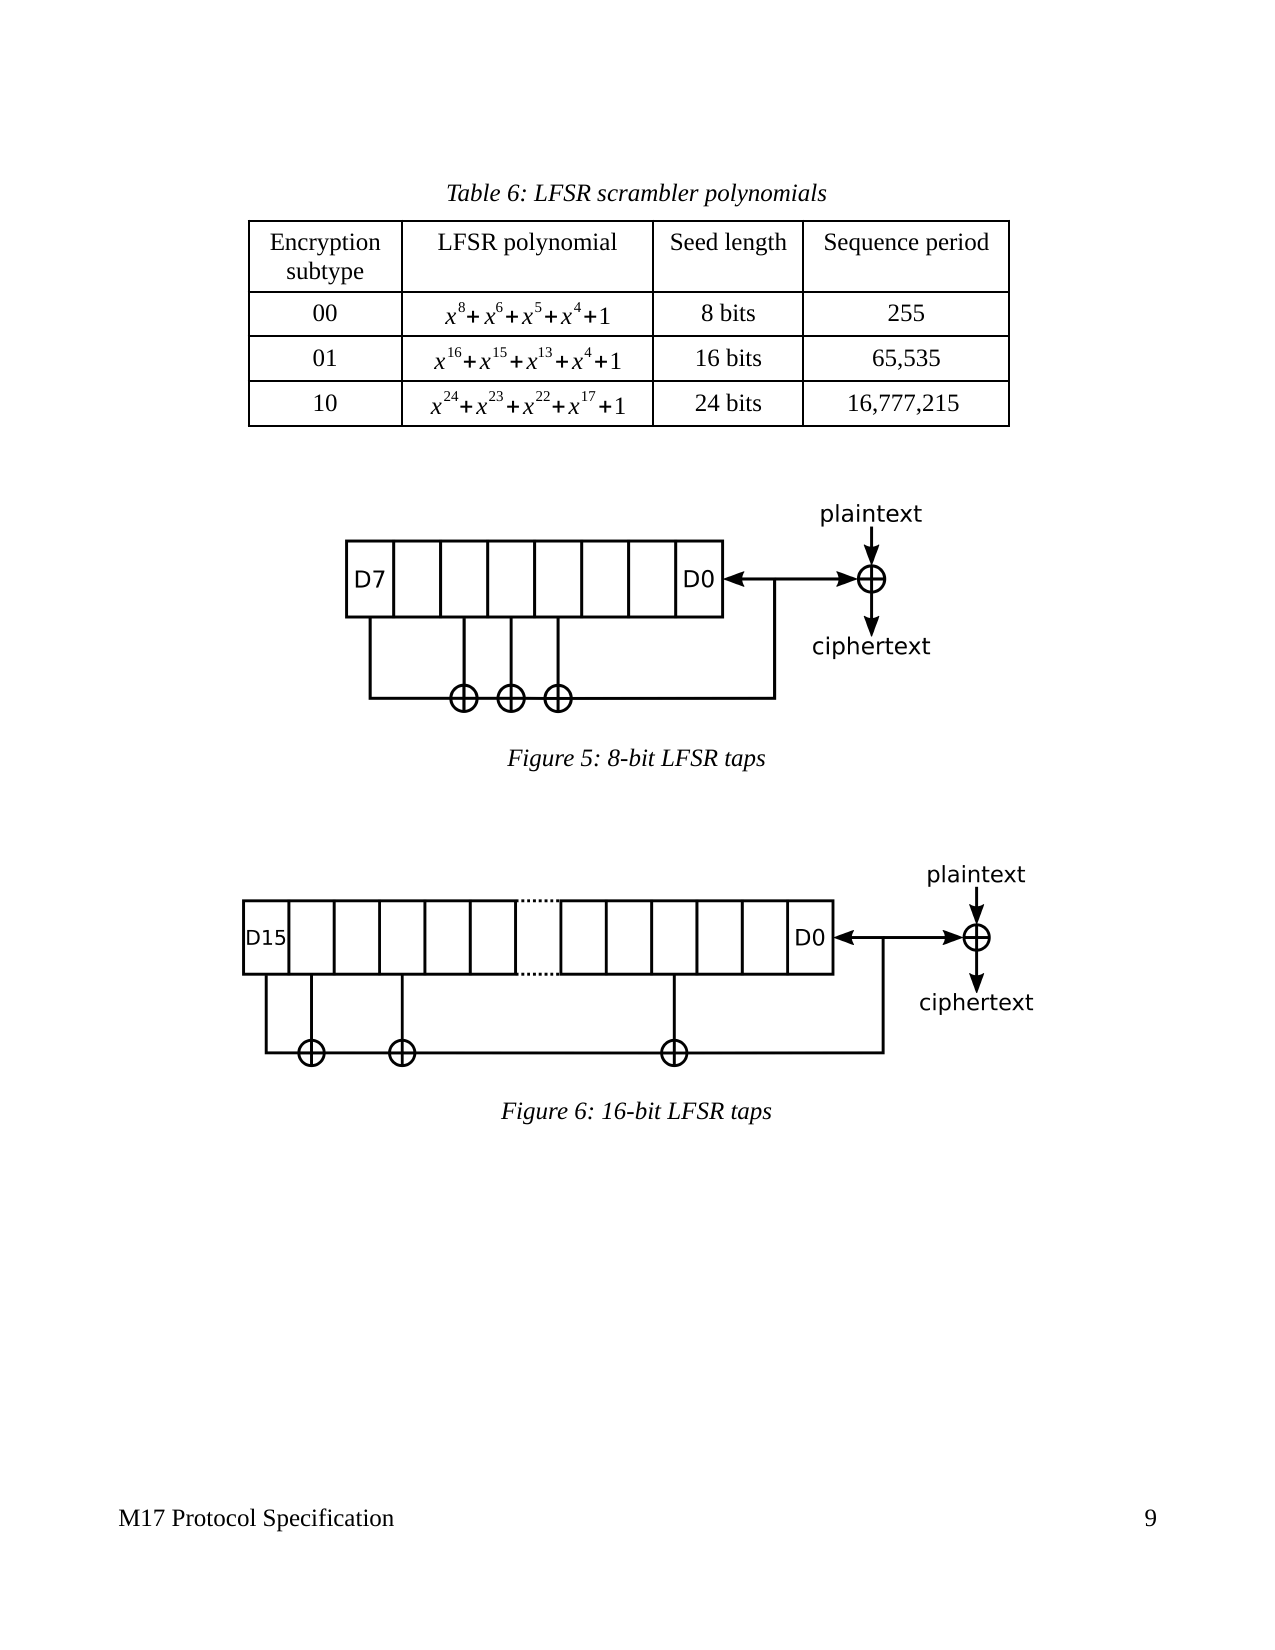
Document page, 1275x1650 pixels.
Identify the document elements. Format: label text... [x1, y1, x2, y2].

table_cell 00 [250, 293, 401, 335]
table_cell 10 [250, 382, 401, 424]
table_header LFSR polynomial [403, 222, 652, 291]
table_cell 16,777,215 [804, 382, 1008, 424]
table_cell 8 bits [654, 293, 802, 335]
text Figure 6: 16-bit LFSR taps [213, 1096, 1062, 1124]
table_header Encryption subtype [250, 222, 401, 291]
table_cell 24 bits [654, 382, 802, 424]
table_header Sequence period [804, 222, 1008, 291]
table_cell 255 [804, 293, 1008, 335]
picture [213, 836, 1062, 1096]
picture [315, 474, 960, 743]
text Table 6: LFSR scrambler polynomials [118, 178, 1157, 207]
table_header Seed length [654, 222, 802, 291]
table_cell 01 [250, 337, 401, 380]
table_cell [403, 382, 652, 424]
table_cell [403, 337, 652, 380]
table_cell 16 bits [654, 337, 802, 380]
table_cell [403, 293, 652, 335]
table_cell 65,535 [804, 337, 1008, 380]
text Figure 5: 8-bit LFSR taps [316, 743, 959, 772]
